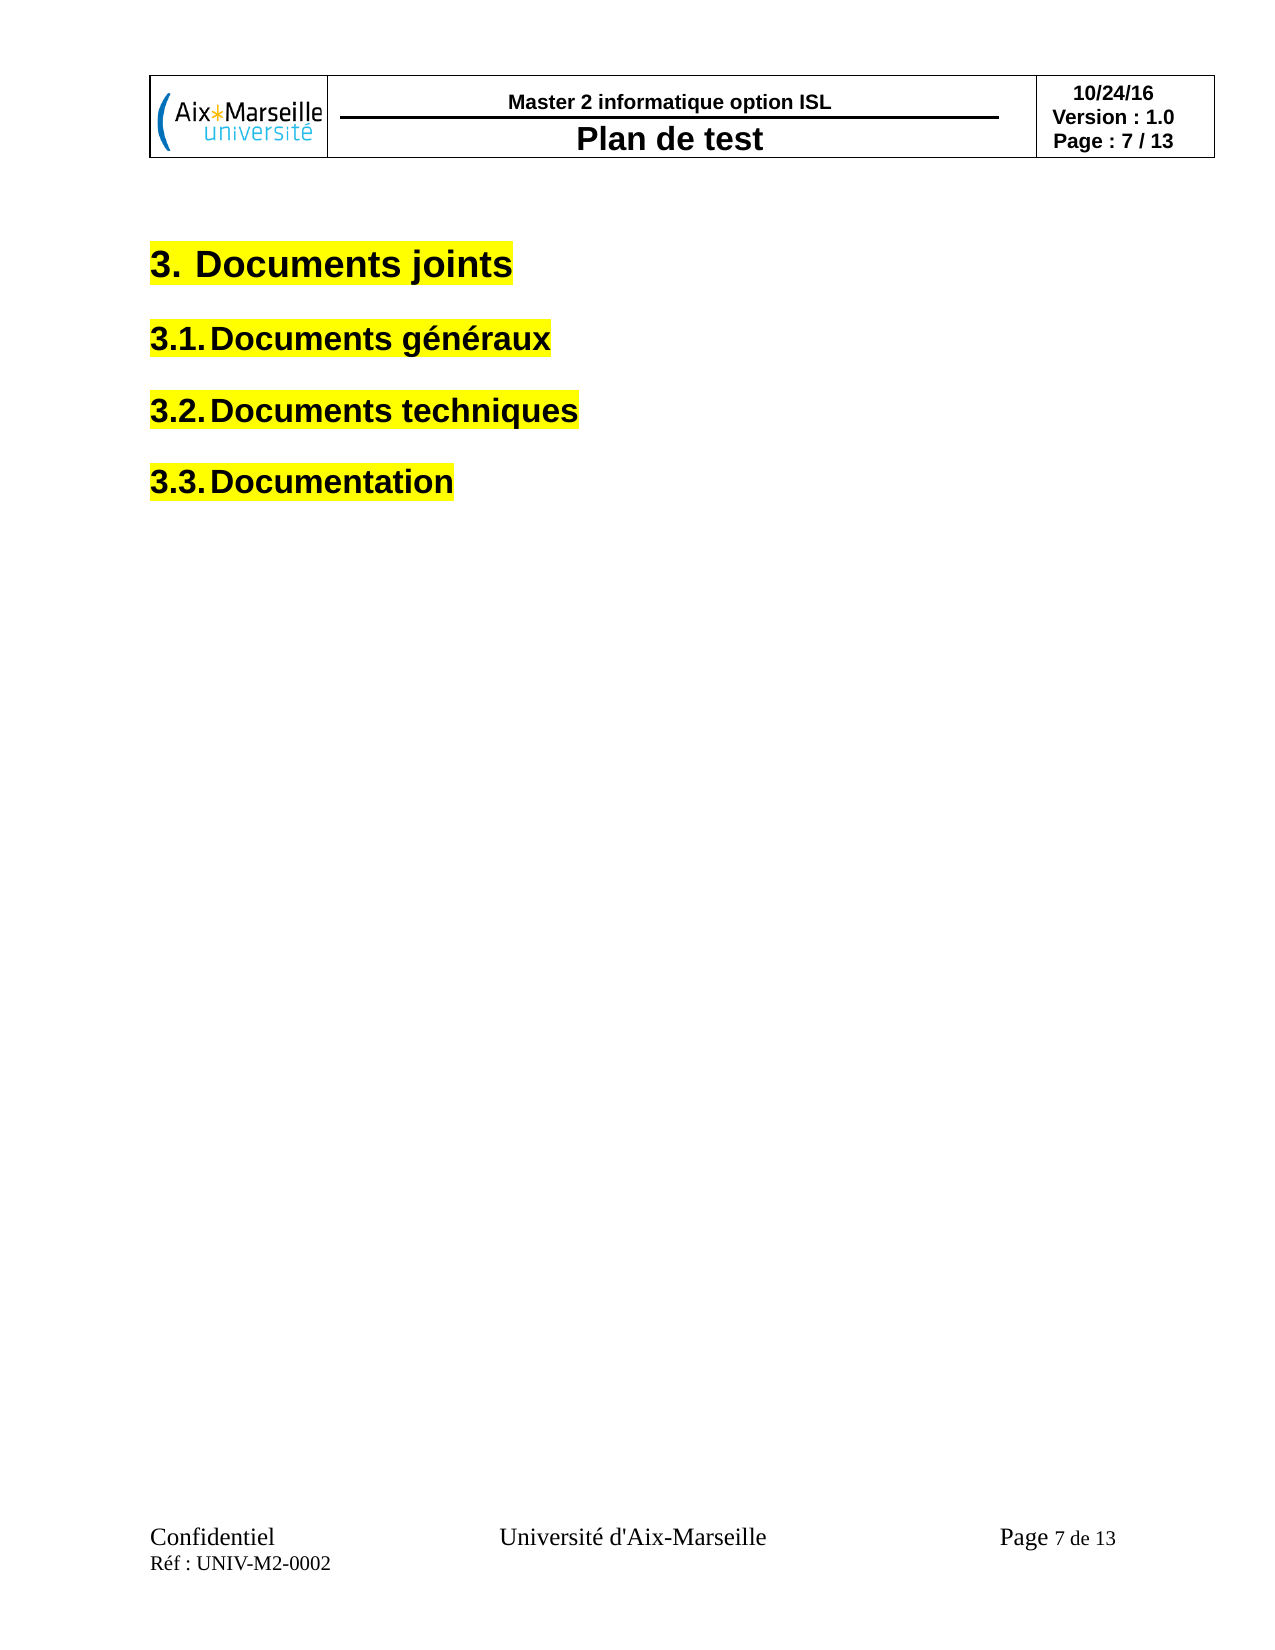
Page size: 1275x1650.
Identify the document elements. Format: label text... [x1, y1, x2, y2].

subtitle Documents techniques [150, 390, 1125, 429]
picture [157, 93, 322, 151]
subtitle Documents généraux [150, 318, 1125, 357]
subtitle Documents joints [150, 241, 1125, 285]
subtitle Documentation [150, 462, 1125, 501]
